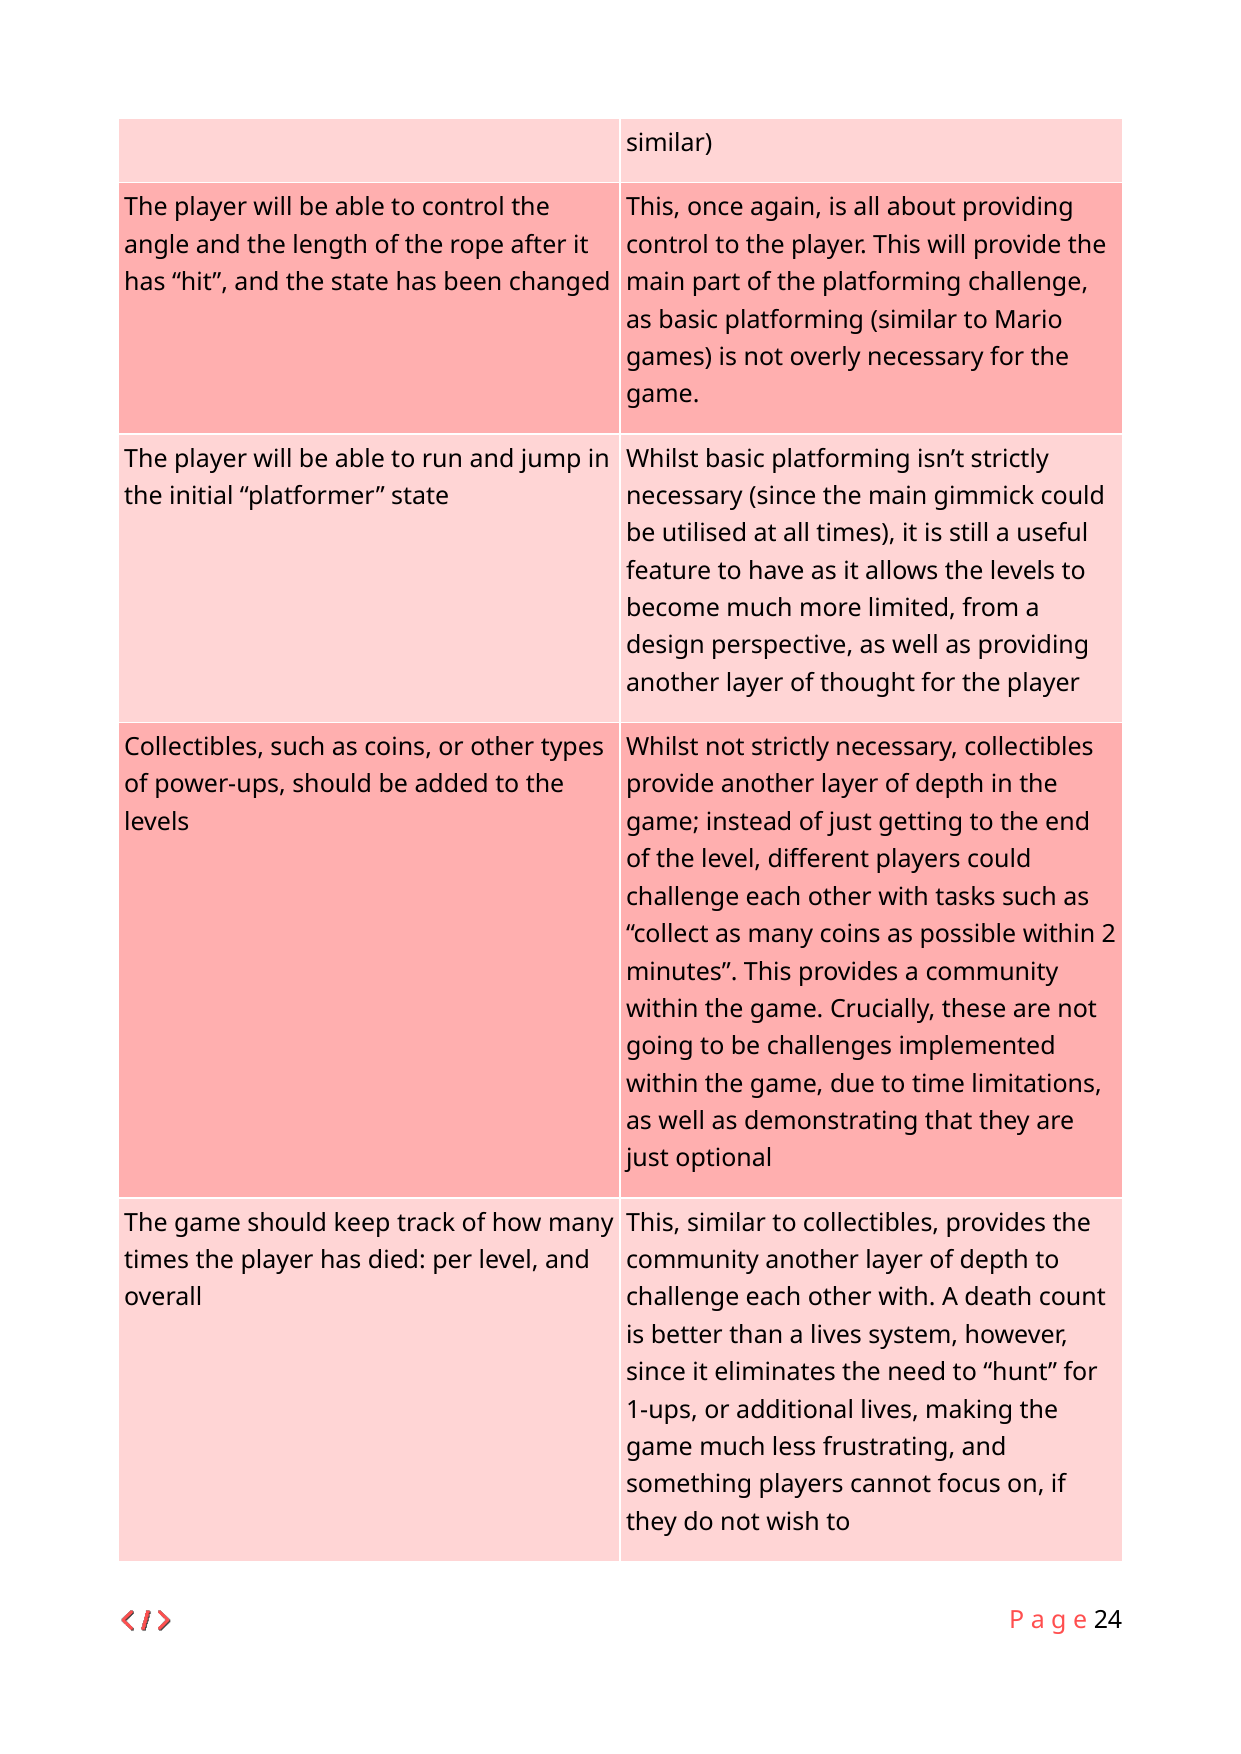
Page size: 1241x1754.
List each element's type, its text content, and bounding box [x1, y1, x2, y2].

table_cell This, once again, is all about providing control to the player. This will provide the main part of the platforming challenge, as basic platforming (similar to Mario games) is not overly necessary for the game. [621, 183, 1122, 433]
table_cell Collectibles, such as coins, or other types of power-ups, should be added to the levels [119, 723, 619, 1197]
table_cell The player will be able to control the angle and the length of the rope after it has “hit”, and the state has been changed [119, 183, 619, 433]
picture [116, 1591, 175, 1649]
table_cell The player will be able to run and jump in the initial “platformer” state [119, 435, 619, 722]
table_cell [119, 119, 619, 182]
table_cell Whilst not strictly necessary, collectibles provide another layer of depth in the game; instead of just getting to the end of the level, different players could challenge each other with tasks such as “collect as many coins as possible within 2 minutes”. This provides a community within the game. Crucially, these are not going to be challenges implemented within the game, due to time limitations, as well as demonstrating that they are just optional [621, 723, 1122, 1197]
table_cell This, similar to collectibles, provides the community another layer of depth to challenge each other with. A death count is better than a lives system, however, since it eliminates the need to “hunt” for 1-ups, or additional lives, making the game much less frustrating, and something players cannot focus on, if they do not wish to [621, 1199, 1122, 1561]
table_cell Whilst basic platforming isn’t strictly necessary (since the main gimmick could be utilised at all times), it is still a useful feature to have as it allows the levels to become much more limited, from a design perspective, as well as providing another layer of thought for the player [621, 435, 1122, 722]
table_cell The game should keep track of how many times the player has died: per level, and overall [119, 1199, 619, 1561]
table_cell similar) [621, 119, 1122, 182]
